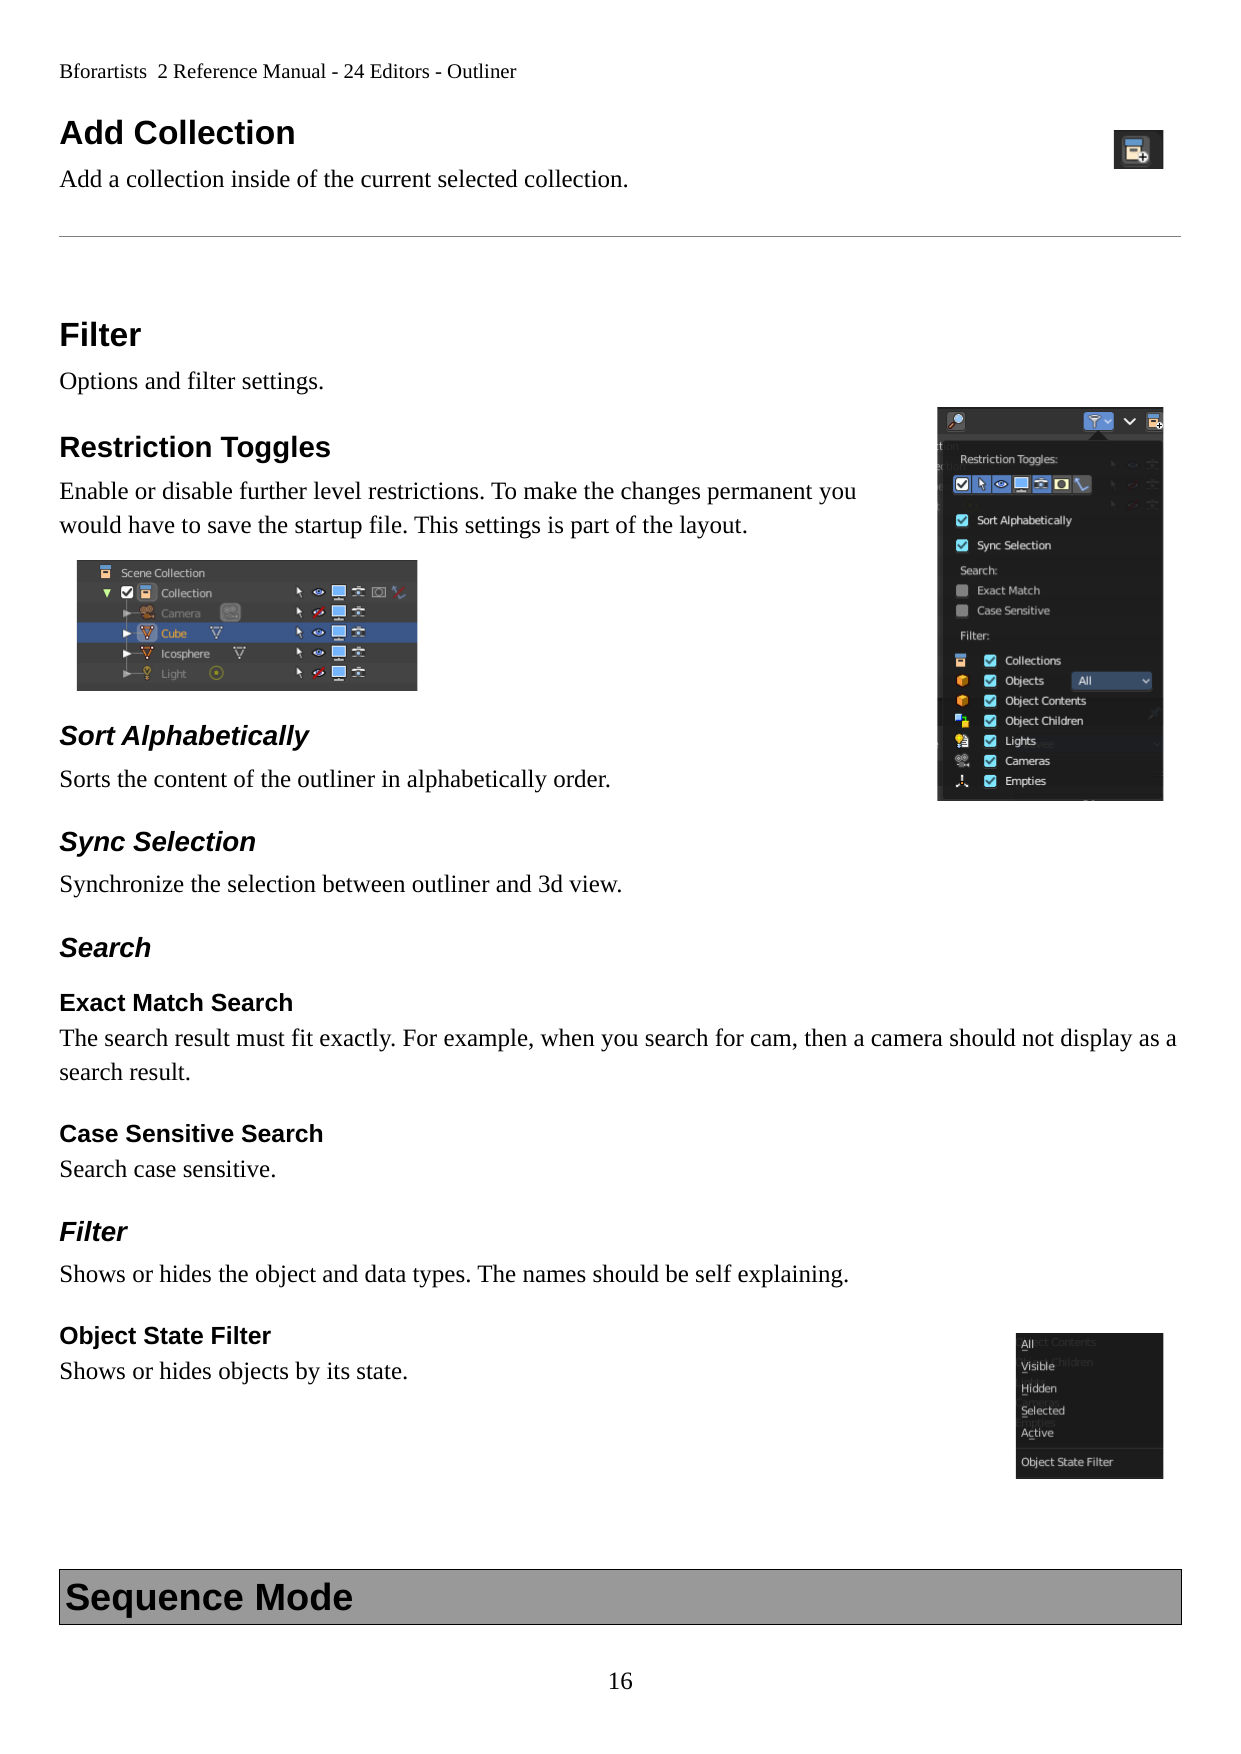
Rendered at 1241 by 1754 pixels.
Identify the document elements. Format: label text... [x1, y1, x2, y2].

picture [937, 407, 1164, 801]
text Enable or disable further level restrictions. To make the changes permanent you would have to save the startup file. This settings is part of the layout. [59, 476, 937, 539]
text The search result must fit exactly. For example, when you search for cam, then a camera should not display as a search result. [59, 1023, 1181, 1086]
subtitle Search [59, 931, 1181, 963]
subtitle Case Sensitive Search [59, 1119, 1181, 1147]
subtitle Exact Match Search [59, 988, 1181, 1017]
subtitle Filter [59, 1215, 1181, 1247]
subtitle [1164, 430, 1181, 463]
picture [1015, 1333, 1164, 1479]
text Shows or hides the object and data types. The names should be self explaining. [59, 1259, 1181, 1288]
text Search case sensitive. [59, 1154, 1181, 1182]
text Synchronize the selection between outliner and 3d view. [59, 869, 1181, 898]
subtitle Filter [59, 315, 1181, 354]
subtitle Sync Selection [59, 825, 1181, 857]
text Sorts the content of the outliner in alphabetically order. [59, 764, 937, 792]
picture [1113, 130, 1164, 169]
picture [76, 560, 418, 691]
text Shows or hides objects by its state. [59, 1356, 1015, 1385]
subtitle Sort Alphabetically [59, 719, 937, 751]
subtitle Add Collection [59, 113, 1181, 151]
subtitle Restriction Toggles [59, 430, 937, 463]
subtitle Object State Filter [59, 1321, 1181, 1350]
text Options and filter settings. [59, 366, 1181, 395]
table_header Sequence Mode [60, 1570, 1181, 1624]
subtitle [1164, 719, 1181, 751]
text Add a collection inside of the current selected collection. [59, 164, 1181, 192]
